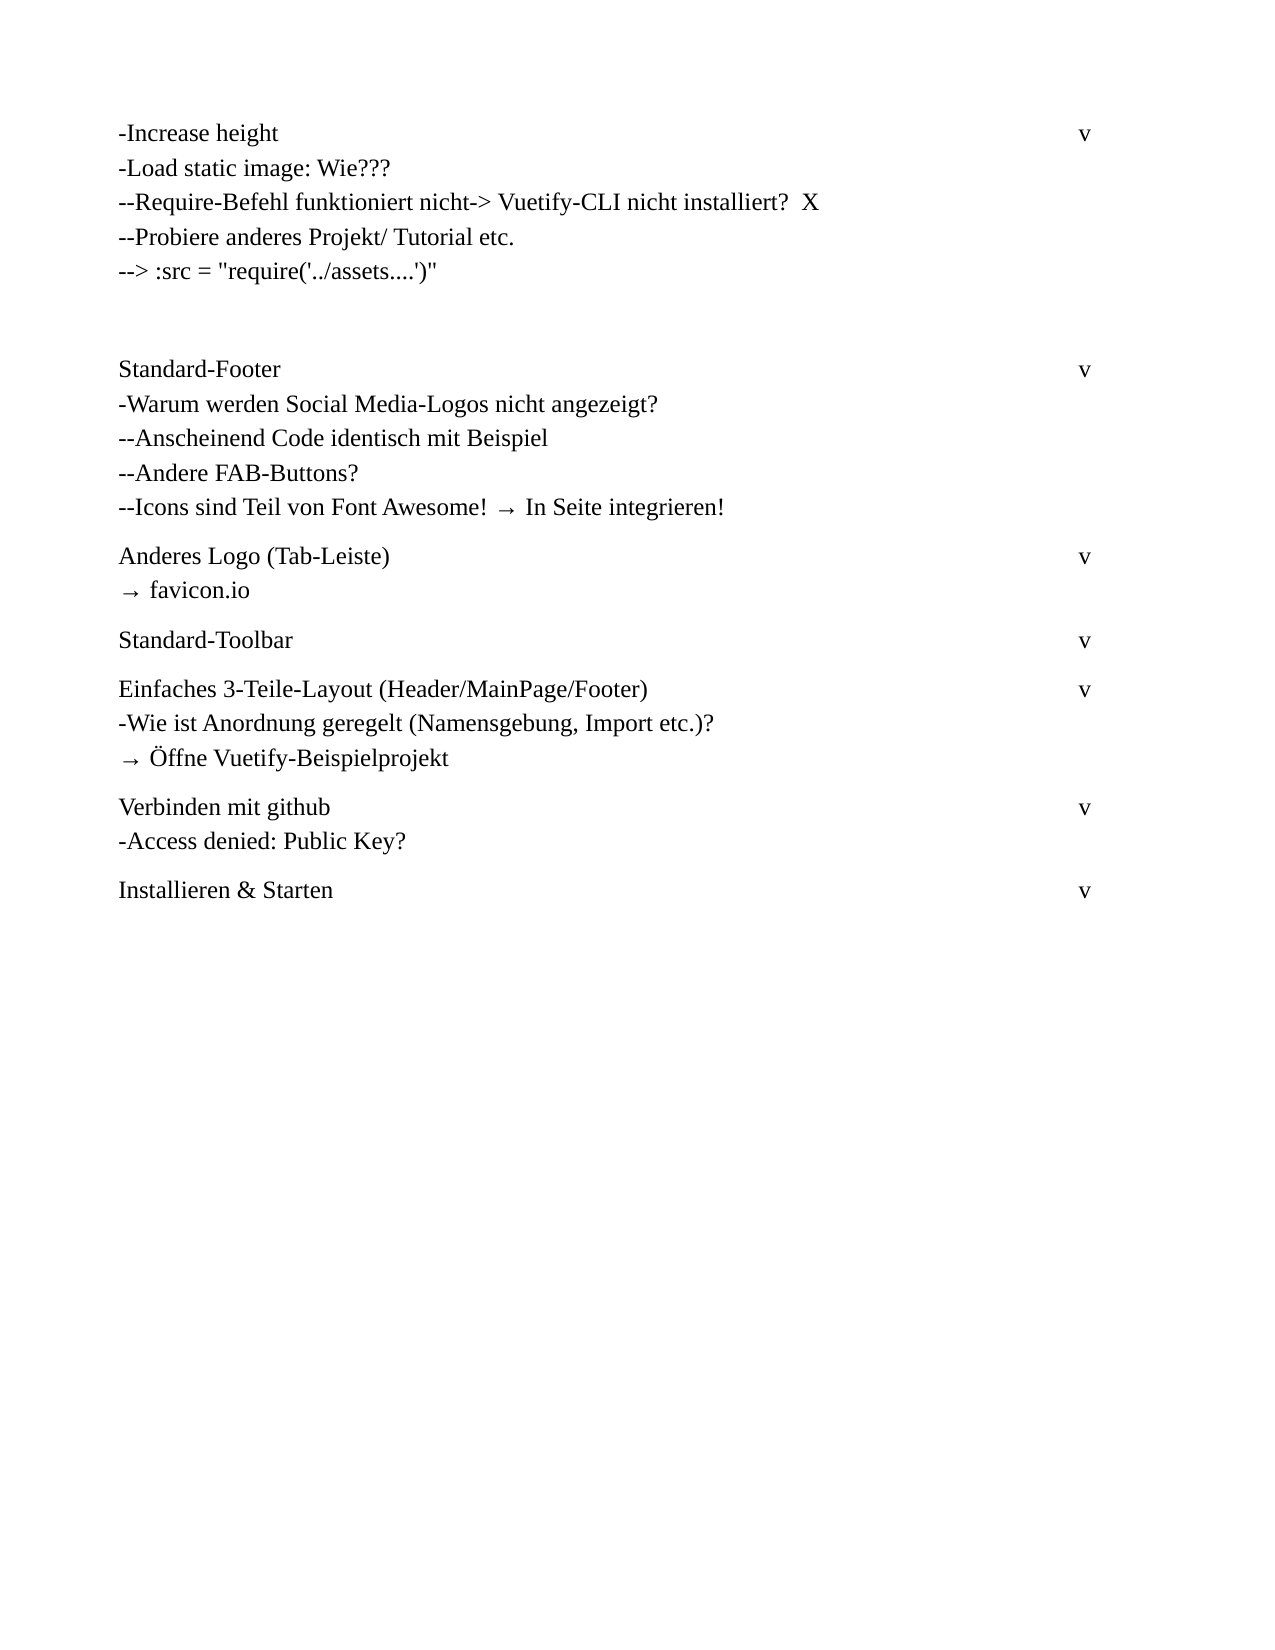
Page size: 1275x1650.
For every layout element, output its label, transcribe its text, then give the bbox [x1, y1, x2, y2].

text Standard-Toolbar v [118, 625, 1157, 653]
text Installieren & Starten v [118, 875, 1157, 904]
text Einfaches 3-Teile-Layout (Header/MainPage/Footer) v -Wie ist Anordnung geregelt (Namensgebung, Import etc.)? → Öffne Vuetify-Beispielprojekt [118, 674, 1157, 771]
text Anderes Logo (Tab-Leiste) v → favicon.io [118, 541, 1157, 604]
text -Increase height v -Load static image: Wie??? --Require-Befehl funktioniert nicht-> Vuetify-CLI nicht installiert? X --Probiere anderes Projekt/ Tutorial etc. --> :src = "require('../assets....')" [118, 118, 1157, 285]
text Verbinden mit github v -Access denied: Public Key? [118, 792, 1157, 855]
text Standard-Footer v -Warum werden Social Media-Logos nicht angezeigt? --Anscheinend Code identisch mit Beispiel --Andere FAB-Buttons? --Icons sind Teil von Font Awesome! → In Seite integrieren! [118, 354, 1157, 521]
